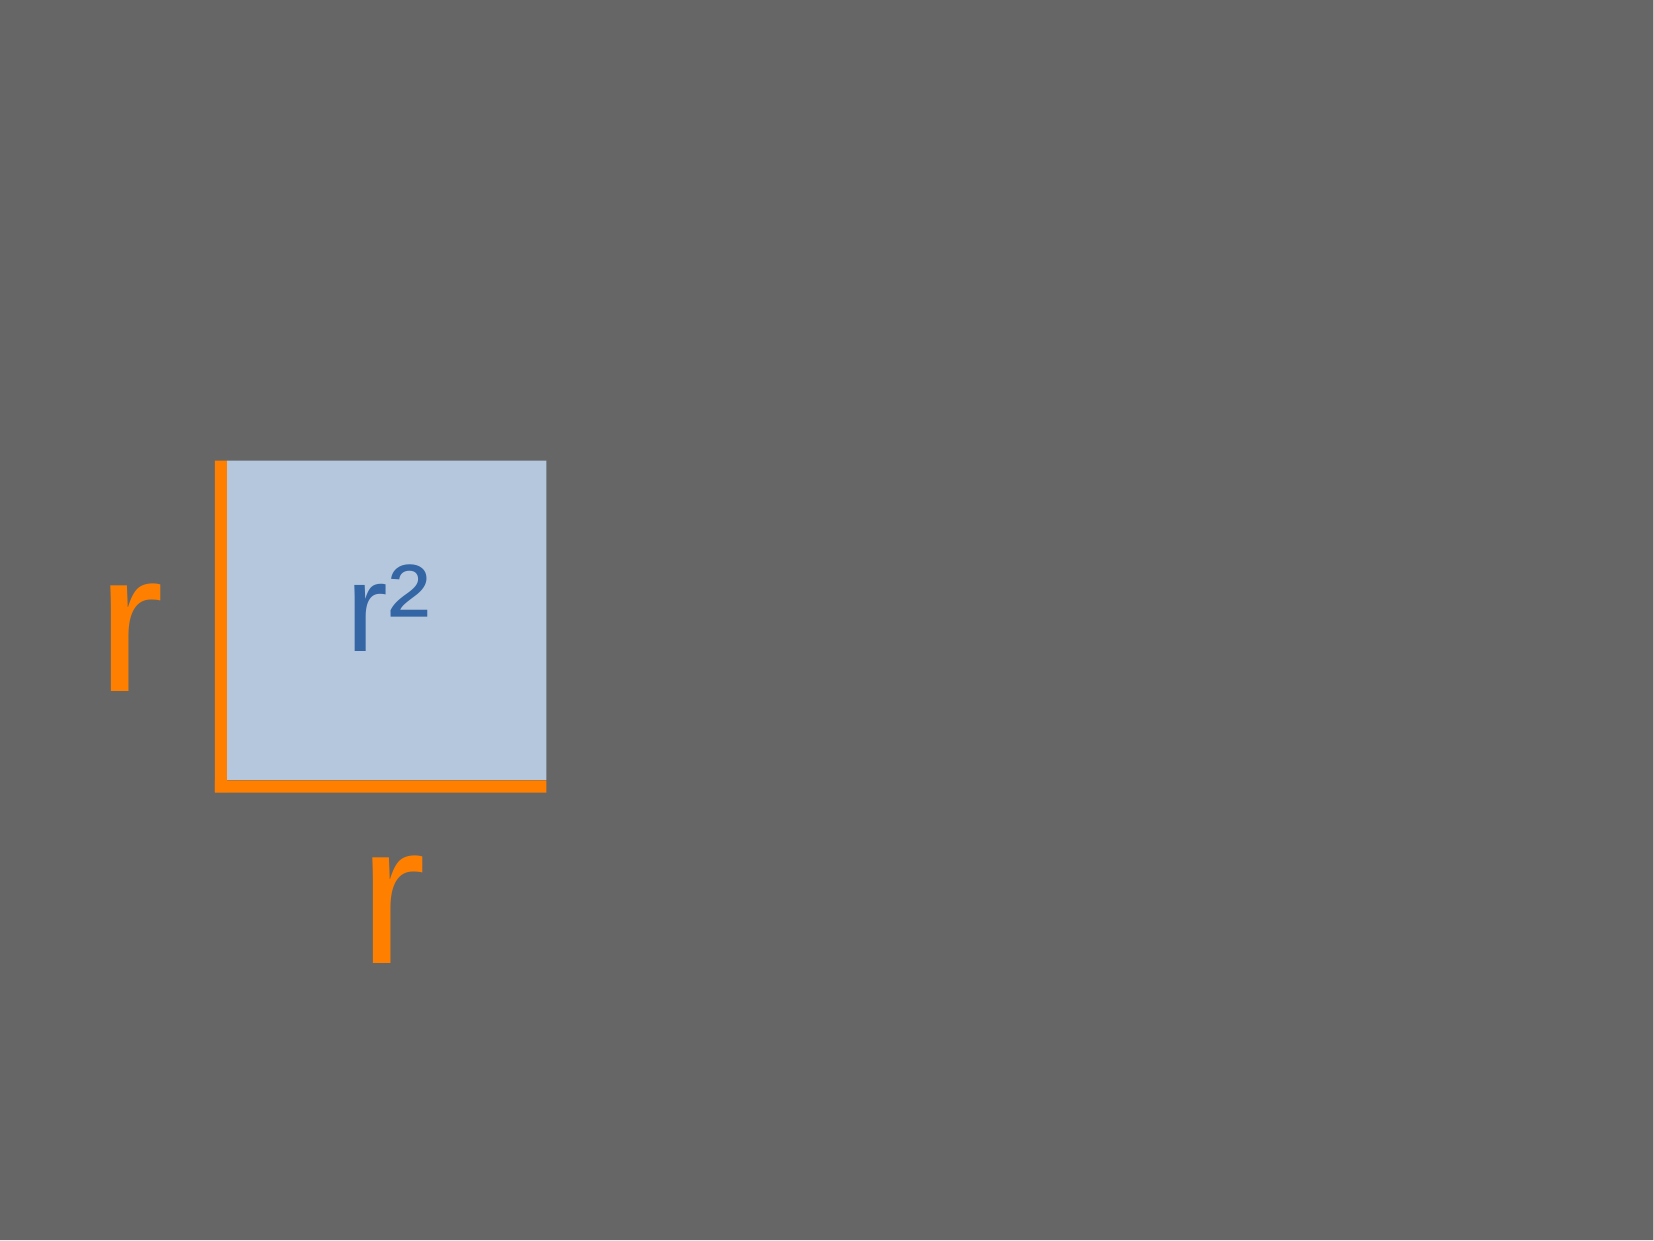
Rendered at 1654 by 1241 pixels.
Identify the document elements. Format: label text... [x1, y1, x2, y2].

text_box [0, 0, 1654, 1241]
text_box r [82, 503, 214, 742]
text_box r [344, 780, 441, 1014]
text_box r² [332, 530, 526, 686]
